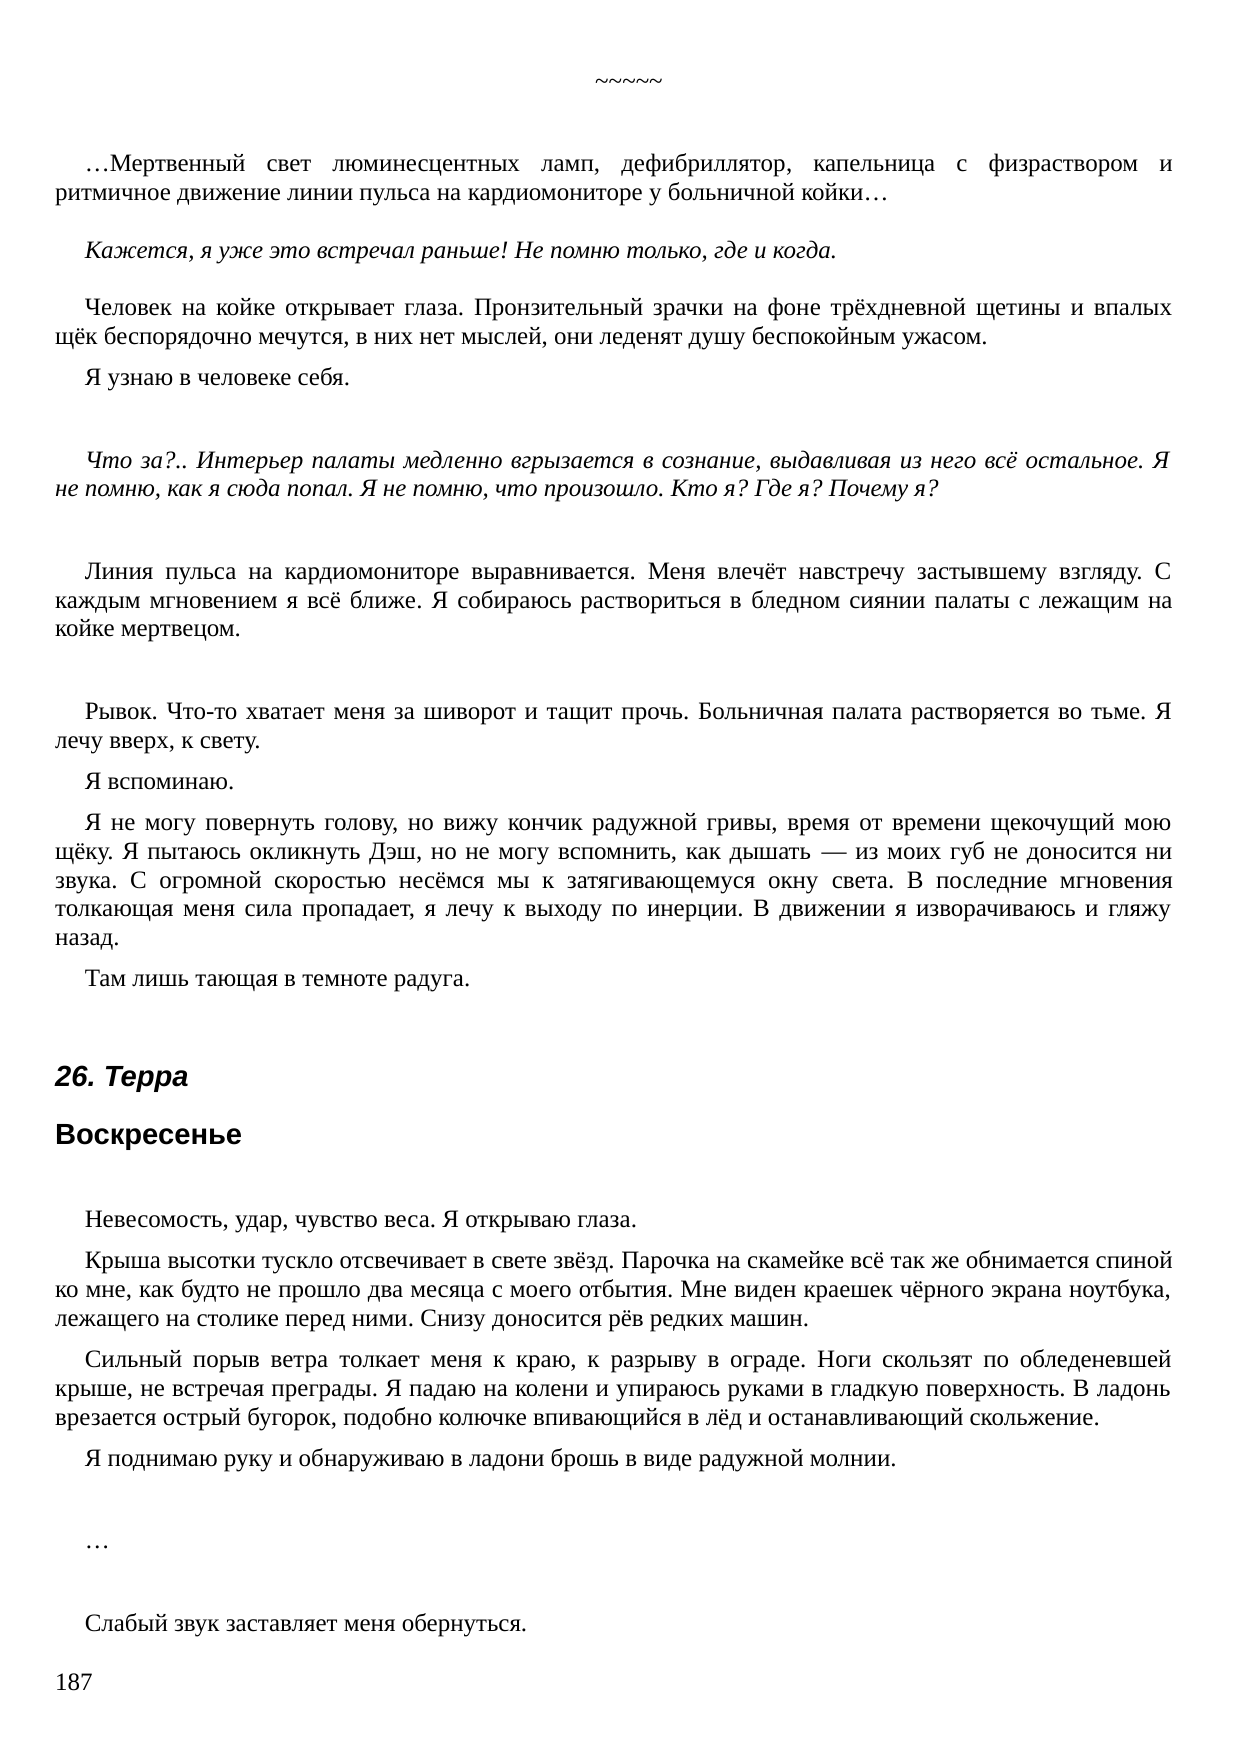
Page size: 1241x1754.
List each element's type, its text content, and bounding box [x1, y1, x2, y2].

text Невесомость, удар, чувство веса. Я открываю глаза. [55, 1204, 1173, 1233]
subtitle 26. Терра [55, 1058, 1173, 1092]
text ~~~~~ [55, 66, 1173, 95]
text Я поднимаю руку и обнаруживаю в ладони брошь в виде радужной молнии. [55, 1443, 1173, 1472]
text …Мертвенный свет люминесцентных ламп, дефибриллятор, капельница с физраствором и ритмичное движение линии пульса на кардиомониторе у больничной койки… [55, 148, 1173, 206]
text Кажется, я уже это встречал раньше! Не помню только, где и когда. [55, 235, 1173, 263]
subtitle Воскресенье [55, 1117, 1173, 1151]
text Там лишь тающая в темноте радуга. [55, 963, 1173, 992]
text Я не могу повернуть голову, но вижу кончик радужной гривы, время от времени щекочущий мою щёку. Я пытаюсь окликнуть Дэш, но не могу вспомнить, как дышать — из моих губ не доносится ни звука. С огромной скоростью несёмся мы к затягивающемуся окну света. В последние мгновения толкающая меня сила пропадает, я лечу к выходу по инерции. В движении я изворачиваюсь и гляжу назад. [55, 807, 1173, 951]
text Сильный порыв ветра толкает меня к краю, к разрыву в ограде. Ноги скользят по обледеневшей крыше, не встречая преграды. Я падаю на колени и упираюсь руками в гладкую поверхность. В ладонь врезается острый бугорок, подобно колючке впивающийся в лёд и останавливающий скольжение. [55, 1344, 1173, 1431]
text Слабый звук заставляет меня обернуться. [55, 1608, 1173, 1637]
text Рывок. Что-то хватает меня за шиворот и тащит прочь. Больничная палата растворяется во тьме. Я лечу вверх, к свету. [55, 696, 1173, 753]
text Человек на койке открывает глаза. Пронзительный зрачки на фоне трёхдневной щетины и впалых щёк беспорядочно мечутся, в них нет мыслей, они леденят душу беспокойным ужасом. [55, 292, 1173, 350]
text … [55, 1526, 1173, 1554]
text Что за?.. Интерьер палаты медленно вгрызается в сознание, выдавливая из него всё остальное. Я не помню, как я сюда попал. Я не помню, что произошло. Кто я? Где я? Почему я? [55, 445, 1173, 502]
text Крыша высотки тускло отсвечивает в свете звёзд. Парочка на скамейке всё так же обнимается спиной ко мне, как будто не прошло два месяца с моего отбытия. Мне виден краешек чёрного экрана ноутбука, лежащего на столике перед ними. Снизу доносится рёв редких машин. [55, 1246, 1173, 1332]
text Я вспоминаю. [55, 766, 1173, 795]
text Я узнаю в человеке себя. [55, 362, 1173, 391]
text Линия пульса на кардиомониторе выравнивается. Меня влечёт навстречу застывшему взгляду. С каждым мгновением я всё ближе. Я собираюсь раствориться в бледном сиянии палаты с лежащим на койке мертвецом. [55, 556, 1173, 642]
